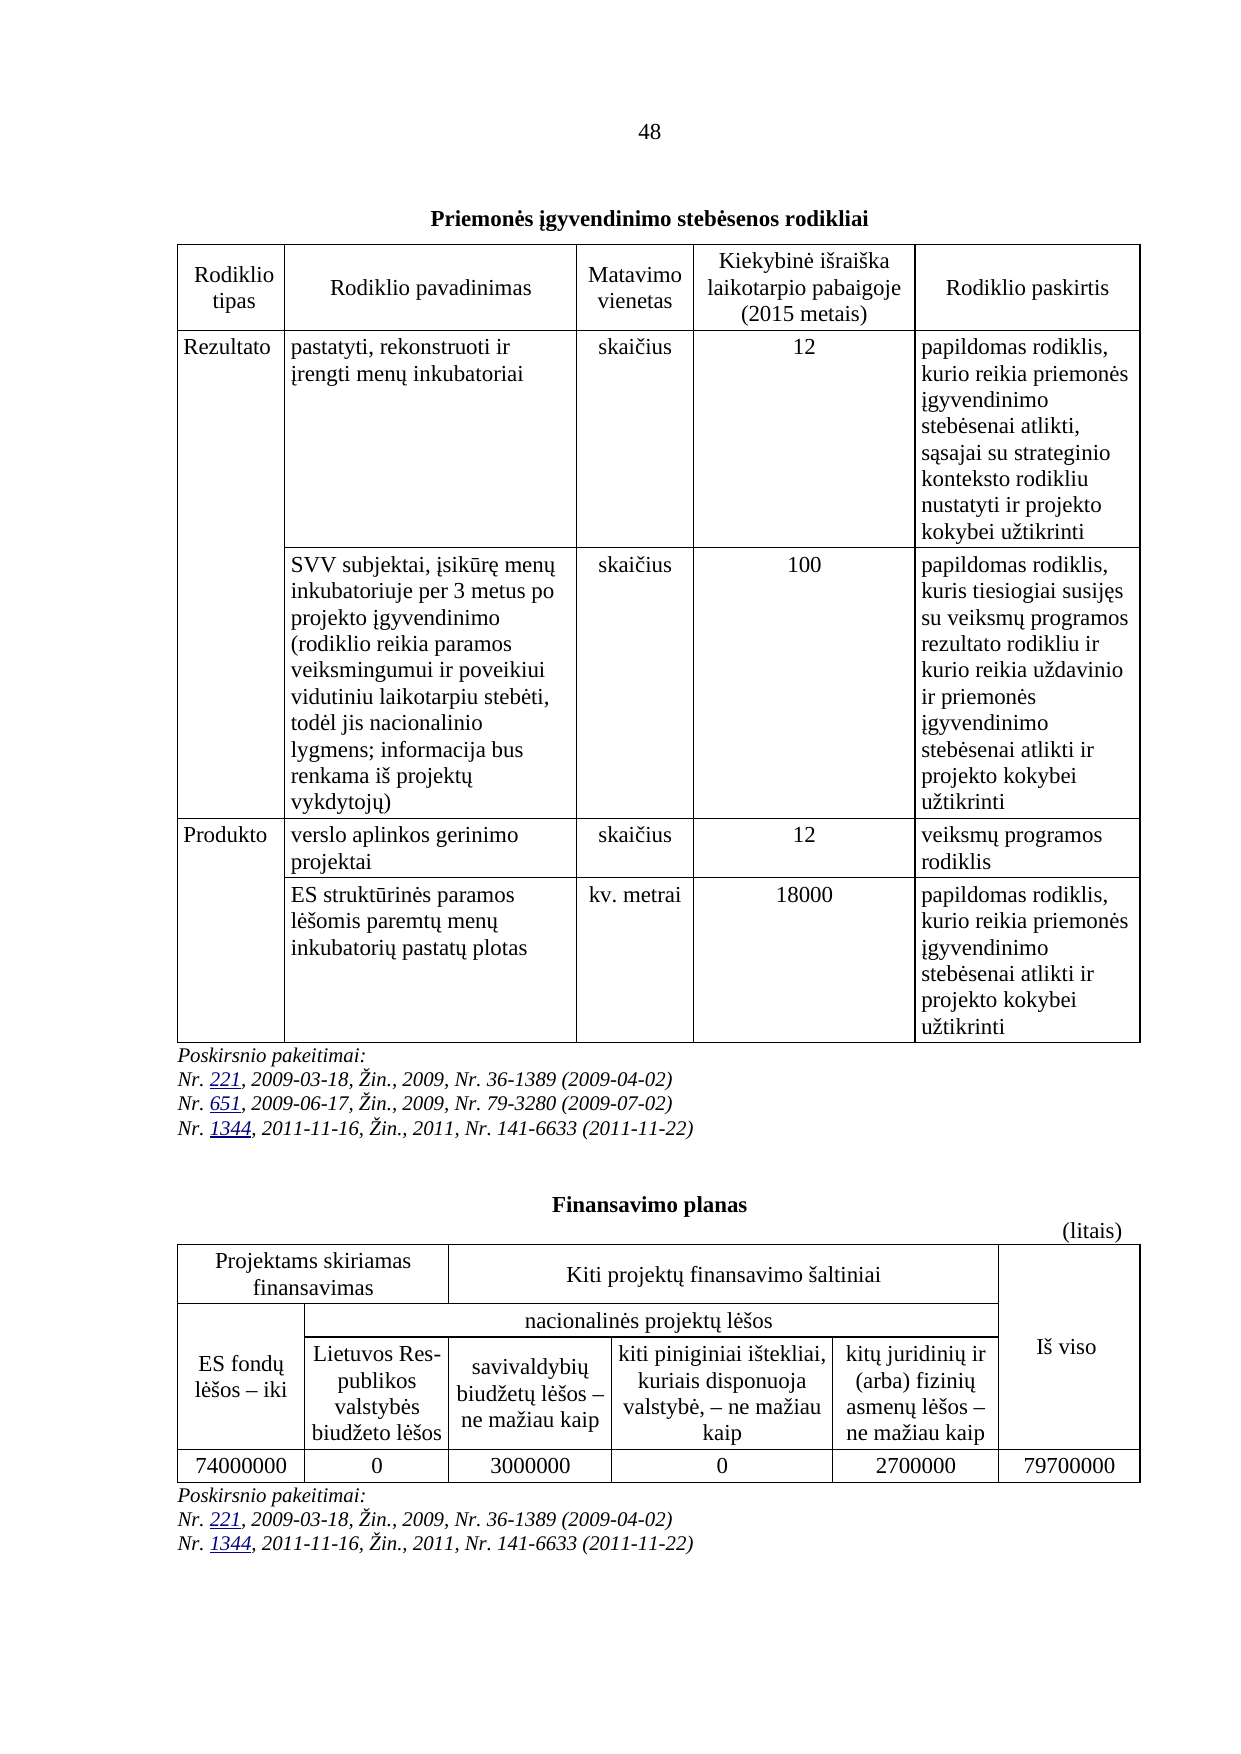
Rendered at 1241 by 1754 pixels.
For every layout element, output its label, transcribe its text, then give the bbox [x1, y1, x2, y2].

table_header Kiti projektų finansavimo šaltiniai [449, 1245, 998, 1303]
text Nr. 1344, 2011-11-16, Žin., 2011, Nr. 141-6633 (2011-11-22) [177, 1531, 1122, 1555]
table_cell Produkto [178, 819, 284, 1042]
table_cell pastatyti, rekonstruoti ir įrengti menų inkubatoriai [285, 331, 576, 547]
table_cell 0 [305, 1450, 448, 1482]
table_cell 74000000 [178, 1450, 304, 1482]
table_header Rodiklio tipas [178, 245, 284, 329]
text Priemonės įgyvendinimo stebėsenos rodikliai [177, 205, 1122, 231]
table_cell skaičius [577, 819, 693, 877]
table_cell 3000000 [449, 1450, 611, 1482]
table_header Projektams skiriamas finansavimas [178, 1245, 448, 1303]
table_cell 12 [694, 819, 914, 877]
text Nr. 651, 2009-06-17, Žin., 2009, Nr. 79-3280 (2009-07-02) [177, 1091, 1122, 1115]
table_cell skaičius [577, 331, 693, 547]
table_cell SVV subjektai, įsikūrę menų inkubatoriuje per 3 metus po projekto įgyvendinimo (rodiklio reikia paramos veiksmingumui ir poveikiui vidutiniu laikotarpiu stebėti, todėl jis nacionalinio lygmens; informacija bus renkama iš projektų vykdytojų) [285, 548, 576, 818]
table_cell 79700000 [999, 1450, 1139, 1482]
text Poskirsnio pakeitimai: [177, 1043, 1122, 1067]
table_cell papildomas rodiklis, kurio reikia priemonės įgyvendinimo stebėsenai atlikti, sąsajai su strateginio konteksto rodikliu nustatyti ir projekto kokybei užtikrinti [916, 331, 1139, 547]
table_cell Rezultato [178, 331, 284, 818]
table_cell papildomas rodiklis, kuris tiesiogiai susijęs su veiksmų programos rezultato rodikliu ir kurio reikia uždavinio ir priemonės įgyvendinimo stebėsenai atlikti ir projekto kokybei užtikrinti [916, 548, 1139, 818]
table_cell 18000 [694, 878, 914, 1042]
table_header Matavimo vienetas [577, 245, 693, 329]
text Finansavimo planas [177, 1191, 1122, 1217]
table_cell kiti piniginiai ištekliai, kuriais disponuoja valstybė, – ne mažiau kaip [612, 1338, 832, 1449]
table_cell nacionalinės projektų lėšos [305, 1304, 998, 1336]
table_cell kv. metrai [577, 878, 693, 1042]
table_cell veiksmų programos rodiklis [916, 819, 1139, 877]
table_cell verslo aplinkos gerinimo projektai [285, 819, 576, 877]
table_header Rodiklio paskirtis [916, 245, 1139, 329]
text (litais) [177, 1217, 1122, 1243]
table_header Iš viso [999, 1245, 1139, 1449]
table_cell savivaldybių biudžetų lėšos – ne mažiau kaip [449, 1338, 611, 1449]
table_header Rodiklio pavadinimas [285, 245, 576, 329]
table_cell ES struktūrinės paramos lėšomis paremtų menų inkubatorių pastatų plotas [285, 878, 576, 1042]
table_cell ES fondų lėšos – iki [178, 1304, 304, 1449]
table_cell papildomas rodiklis, kurio reikia priemonės įgyvendinimo stebėsenai atlikti ir projekto kokybei užtikrinti [916, 878, 1139, 1042]
table_cell 2700000 [833, 1450, 998, 1482]
text Nr. 1344, 2011-11-16, Žin., 2011, Nr. 141-6633 (2011-11-22) [177, 1115, 1122, 1139]
table_cell kitų juridinių ir (arba) fizinių asmenų lėšos – ne mažiau kaip [833, 1338, 998, 1449]
table_cell 12 [694, 331, 914, 547]
text Nr. 221, 2009-03-18, Žin., 2009, Nr. 36-1389 (2009-04-02) [177, 1507, 1122, 1531]
text Nr. 221, 2009-03-18, Žin., 2009, Nr. 36-1389 (2009-04-02) [177, 1067, 1122, 1091]
table_cell 0 [612, 1450, 832, 1482]
table_header Kiekybinė išraiška laikotarpio pabaigoje (2015 metais) [694, 245, 914, 329]
table_cell Lietuvos Res­publikos valsty­bės biudžeto lėšos [305, 1338, 448, 1449]
table_cell skaičius [577, 548, 693, 818]
table_cell 100 [694, 548, 914, 818]
text Poskirsnio pakeitimai: [177, 1483, 1122, 1507]
